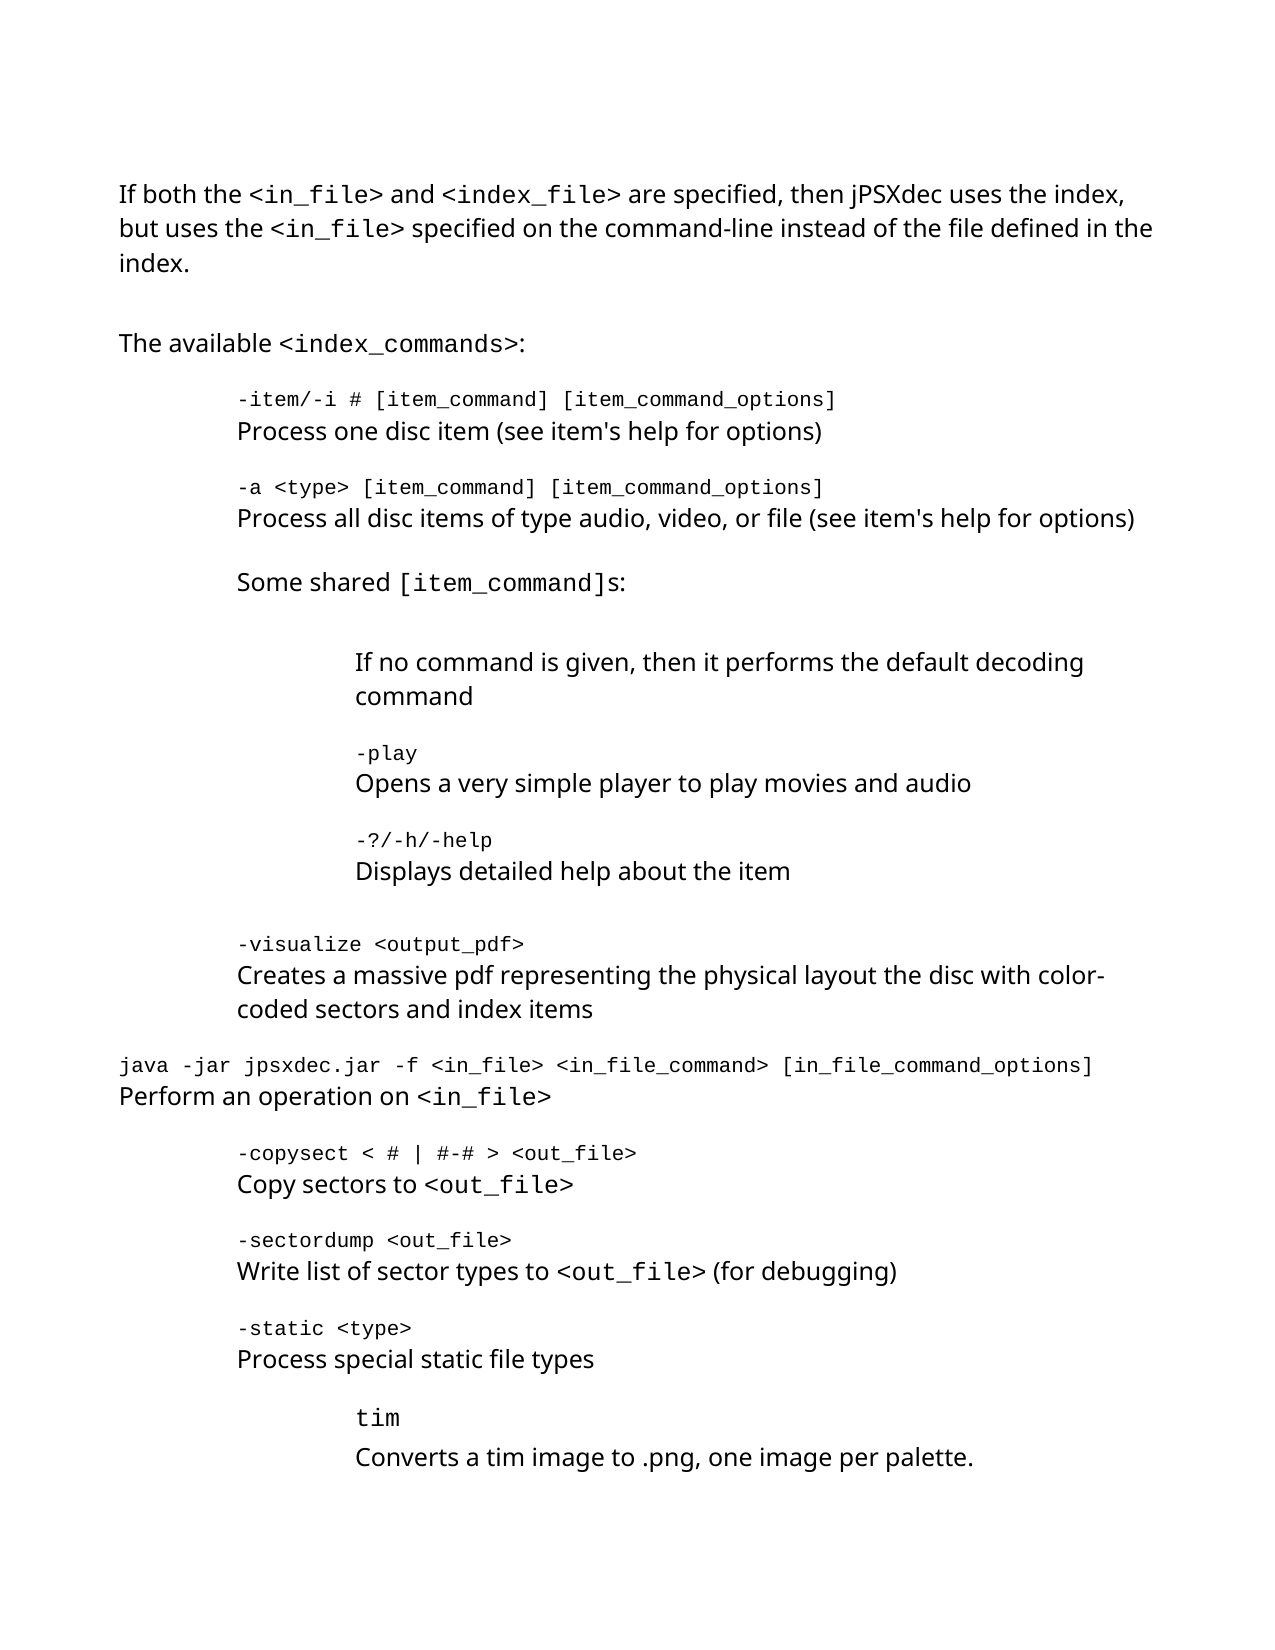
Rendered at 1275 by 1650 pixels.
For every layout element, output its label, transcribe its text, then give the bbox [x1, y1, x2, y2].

text If both the <in_file> and <index_file> are specified, then jPSXdec uses the index, but uses the <in_file> specified on the command-line instead of the file defined in the index. [118, 177, 1156, 279]
text -sectordump <out_file> [237, 1230, 1156, 1254]
text -static <type> [237, 1318, 1156, 1342]
text Displays detailed help about the item [355, 853, 1156, 888]
text -visualize <output_pdf> [237, 934, 1156, 957]
text -?/-h/-help [355, 830, 1156, 853]
text -a <type> [item_command] [item_command_options] [237, 477, 1156, 501]
text Perform an operation on <in_file> [118, 1079, 1156, 1113]
text Opens a very simple player to play movies and audio [355, 766, 1156, 800]
text tim [355, 1405, 1156, 1434]
text The available <index_commands>: [118, 326, 1156, 360]
text Some shared [item_command]s: [237, 564, 1156, 598]
text Process special static file types [237, 1342, 1156, 1376]
text -copysect < # | #-# > <out_file> [237, 1143, 1156, 1166]
text -play [355, 742, 1156, 766]
text Creates a massive pdf representing the physical layout the disc with color-coded sectors and index items [237, 957, 1156, 1026]
text Copy sectors to <out_file> [237, 1166, 1156, 1201]
text Converts a tim image to .png, one image per palette. [355, 1440, 1156, 1474]
text If no command is given, then it performs the default decoding command [355, 645, 1156, 713]
text Process one disc item (see item's help for options) [237, 413, 1156, 447]
text Process all disc items of type audio, video, or file (see item's help for options) [237, 501, 1156, 534]
text Write list of sector types to <out_file> (for debugging) [237, 1254, 1156, 1288]
text -item/-i # [item_command] [item_command_options] [237, 389, 1156, 413]
text java -jar jpsxdec.jar -f <in_file> <in_file_command> [in_file_command_options] [118, 1055, 1156, 1079]
